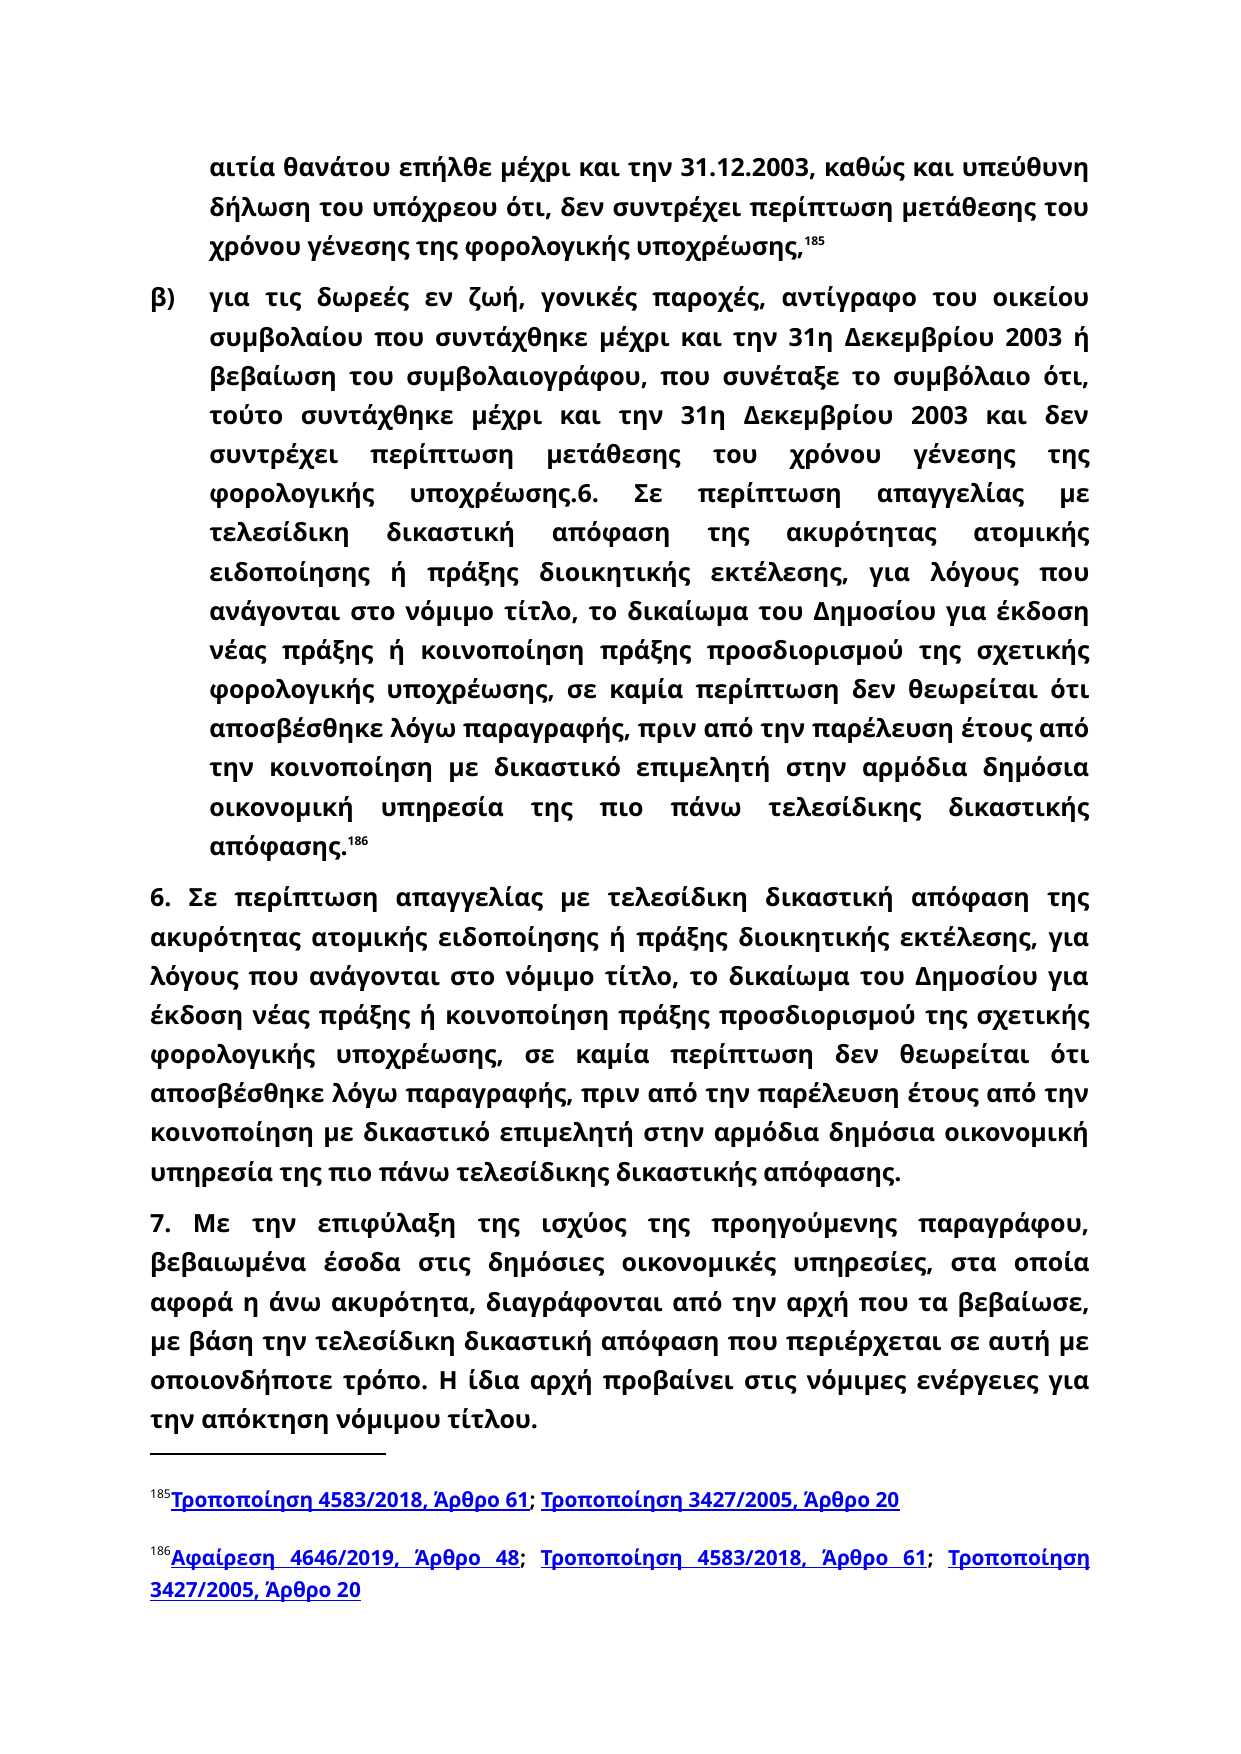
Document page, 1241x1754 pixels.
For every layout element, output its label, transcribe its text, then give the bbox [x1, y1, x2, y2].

text 7. Με την επιφύλαξη της ισχύος της προηγούμενης παραγράφου, βεβαιωμένα έσοδα στις δημόσιες οικονομικές υπηρεσίες, στα οποία αφορά η άνω ακυρότητα, διαγράφονται από την αρχή που τα βεβαίωσε, με βάση την τελεσίδικη δικαστική απόφαση που περιέρχεται σε αυτή με οποιονδήποτε τρόπο. Η ίδια αρχή προβαίνει στις νόμιμες ενέργειες για την απόκτηση νόμιμου τίτλου. [150, 1206, 1090, 1436]
text 6. Σε περίπτωση απαγγελίας με τελεσίδικη δικαστική απόφαση της ακυρότητας ατομικής ειδοποίησης ή πράξης διοικητικής εκτέλεσης, για λόγους που ανάγονται στο νόμιμο τίτλο, το δικαίωμα του Δημοσίου για έκδοση νέας πράξης ή κοινοποίηση πράξης προσδιορισμού της σχετικής φορολογικής υποχρέωσης, σε καμία περίπτωση δεν θεωρείται ότι αποσβέσθηκε λόγω παραγραφής, πριν από την παρέλευση έτους από την κοινοποίηση με δικαστικό επιμελητή στην αρμόδια δημόσια οικονομική υπηρεσία της πιο πάνω τελεσίδικης δικαστικής απόφασης. [150, 880, 1090, 1188]
list αιτία θανάτου επήλθε μέχρι και την 31.12.2003, καθώς και υπεύθυνη δήλωση του υπόχρεου ότι, δεν συντρέχει περίπτωση μετάθεσης του χρόνου γένεσης της φορολογικής υποχρέωσης, [150, 150, 1090, 262]
list β) για τις δωρεές εν ζωή, γονικές παροχές, αντίγραφο του οικείου συμβολαίου που συντάχθηκε μέχρι και την 31η Δεκεμβρίου 2003 ή βεβαίωση του συμβολαιογράφου, που συνέταξε το συμβόλαιο ότι, τούτο συντάχθηκε μέχρι και την 31η Δεκεμβρίου 2003 και δεν συντρέχει περίπτωση μετάθεσης του χρόνου γένεσης της φορολογικής υποχρέωσης.6. Σε περίπτωση απαγγελίας με τελεσίδικη δικαστική απόφαση της ακυρότητας ατομικής ειδοποίησης ή πράξης διοικητικής εκτέλεσης, για λόγους που ανάγονται στο νόμιμο τίτλο, το δικαίωμα του Δημοσίου για έκδοση νέας πράξης ή κοινοποίηση πράξης προσδιορισμού της σχετικής φορολογικής υποχρέωσης, σε καμία περίπτωση δεν θεωρείται ότι αποσβέσθηκε λόγω παραγραφής, πριν από την παρέλευση έτους από την κοινοποίηση με δικαστικό επιμελητή στην αρμόδια δημόσια οικονομική υπηρεσία της πιο πάνω τελεσίδικης δικαστικής απόφασης. [150, 280, 1090, 862]
text Αφαίρεση 4646/2019, Άρθρο 48; Τροποποίηση 4583/2018, Άρθρο 61; Τροποποίηση 3427/2005, Άρθρο 20 [150, 1543, 1090, 1604]
text Τροποποίηση 4583/2018, Άρθρο 61; Τροποποίηση 3427/2005, Άρθρο 20 [150, 1485, 1090, 1514]
